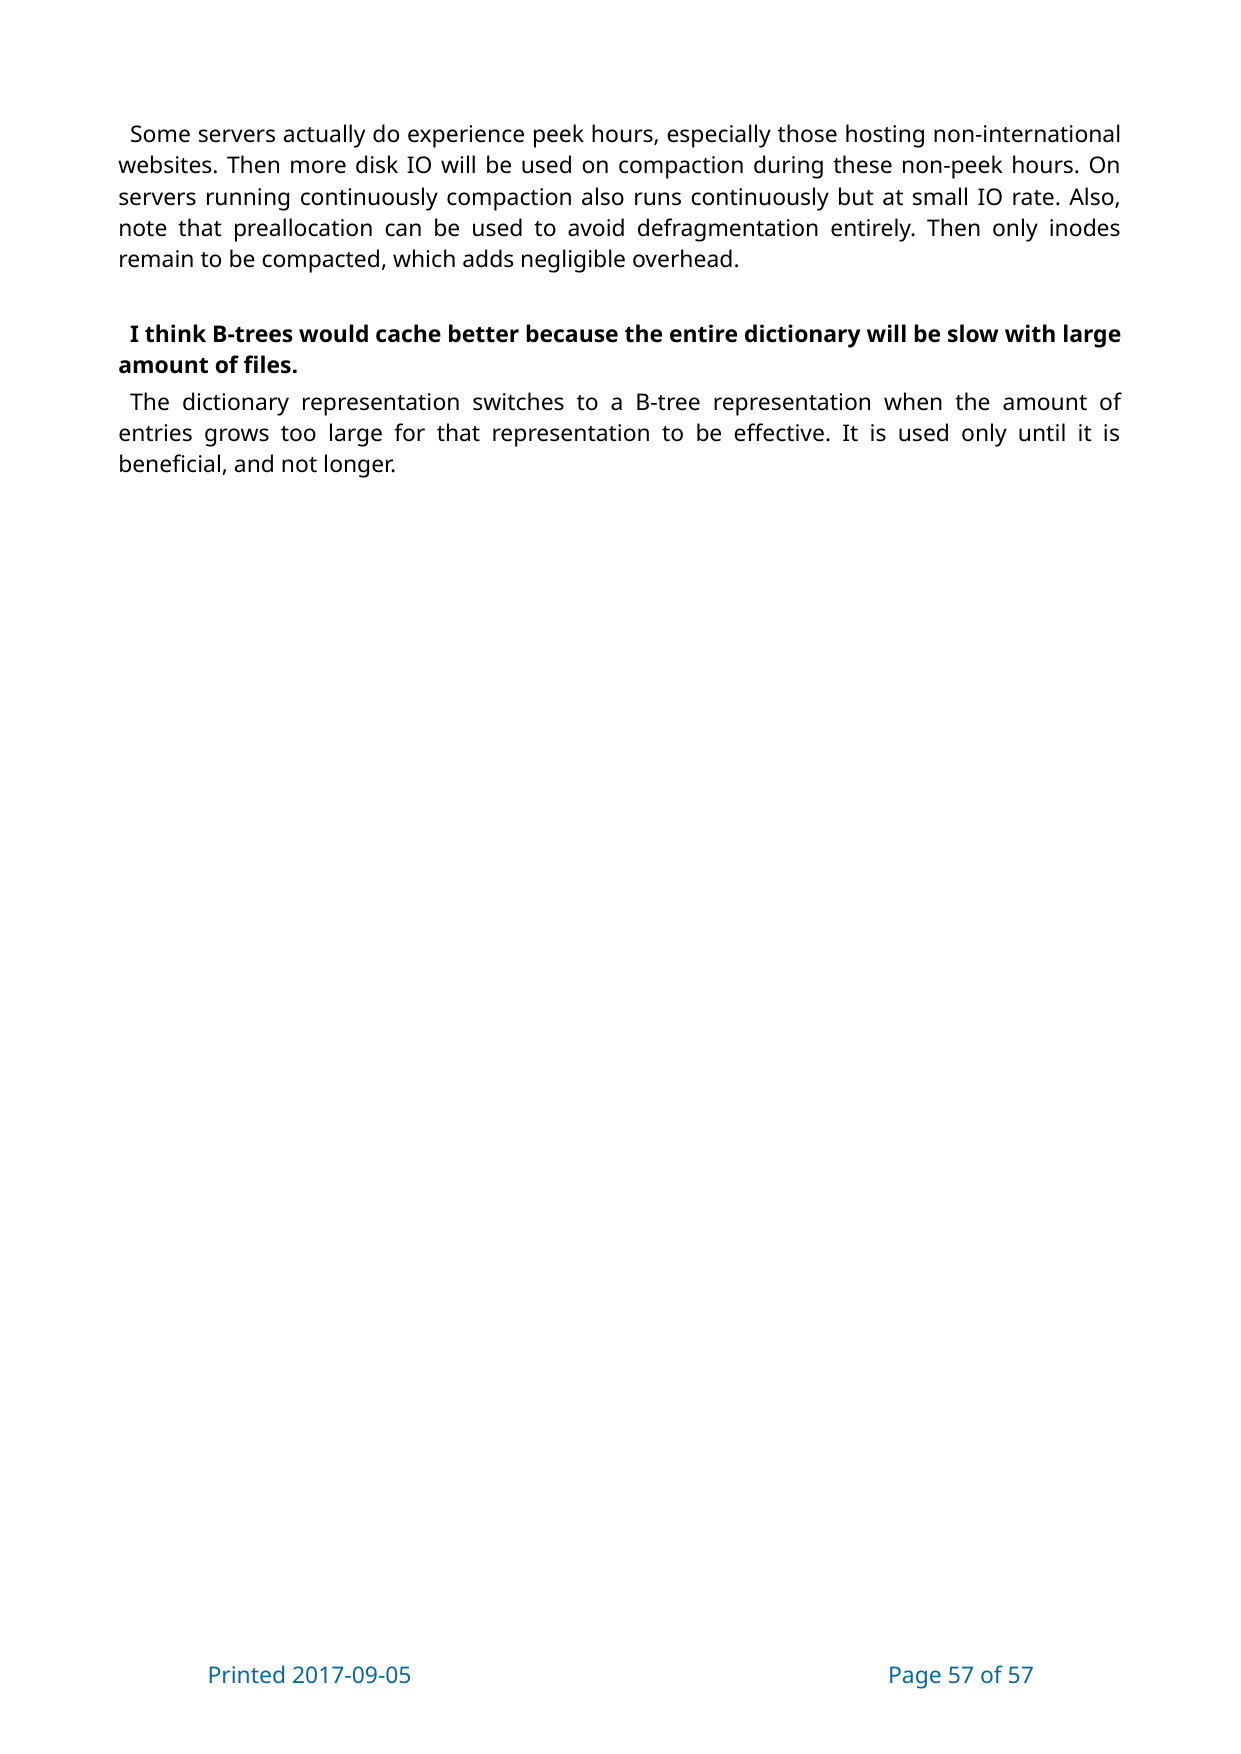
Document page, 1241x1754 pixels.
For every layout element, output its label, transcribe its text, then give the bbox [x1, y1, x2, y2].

text The dictionary representation switches to a B-tree representation when the amount of entries grows too large for that representation to be effective. It is used only until it is beneficial, and not longer. [118, 386, 1122, 480]
text Some servers actually do experience peek hours, especially those hosting non-international websites. Then more disk IO will be used on compaction during these non-peek hours. On servers running continuously compaction also runs continuously but at small IO rate. Also, note that preallocation can be used to avoid defragmentation entirely. Then only inodes remain to be compacted, which adds negligible overhead. [118, 118, 1122, 274]
text I think B-trees would cache better because the entire dictionary will be slow with large amount of files. [118, 317, 1122, 380]
